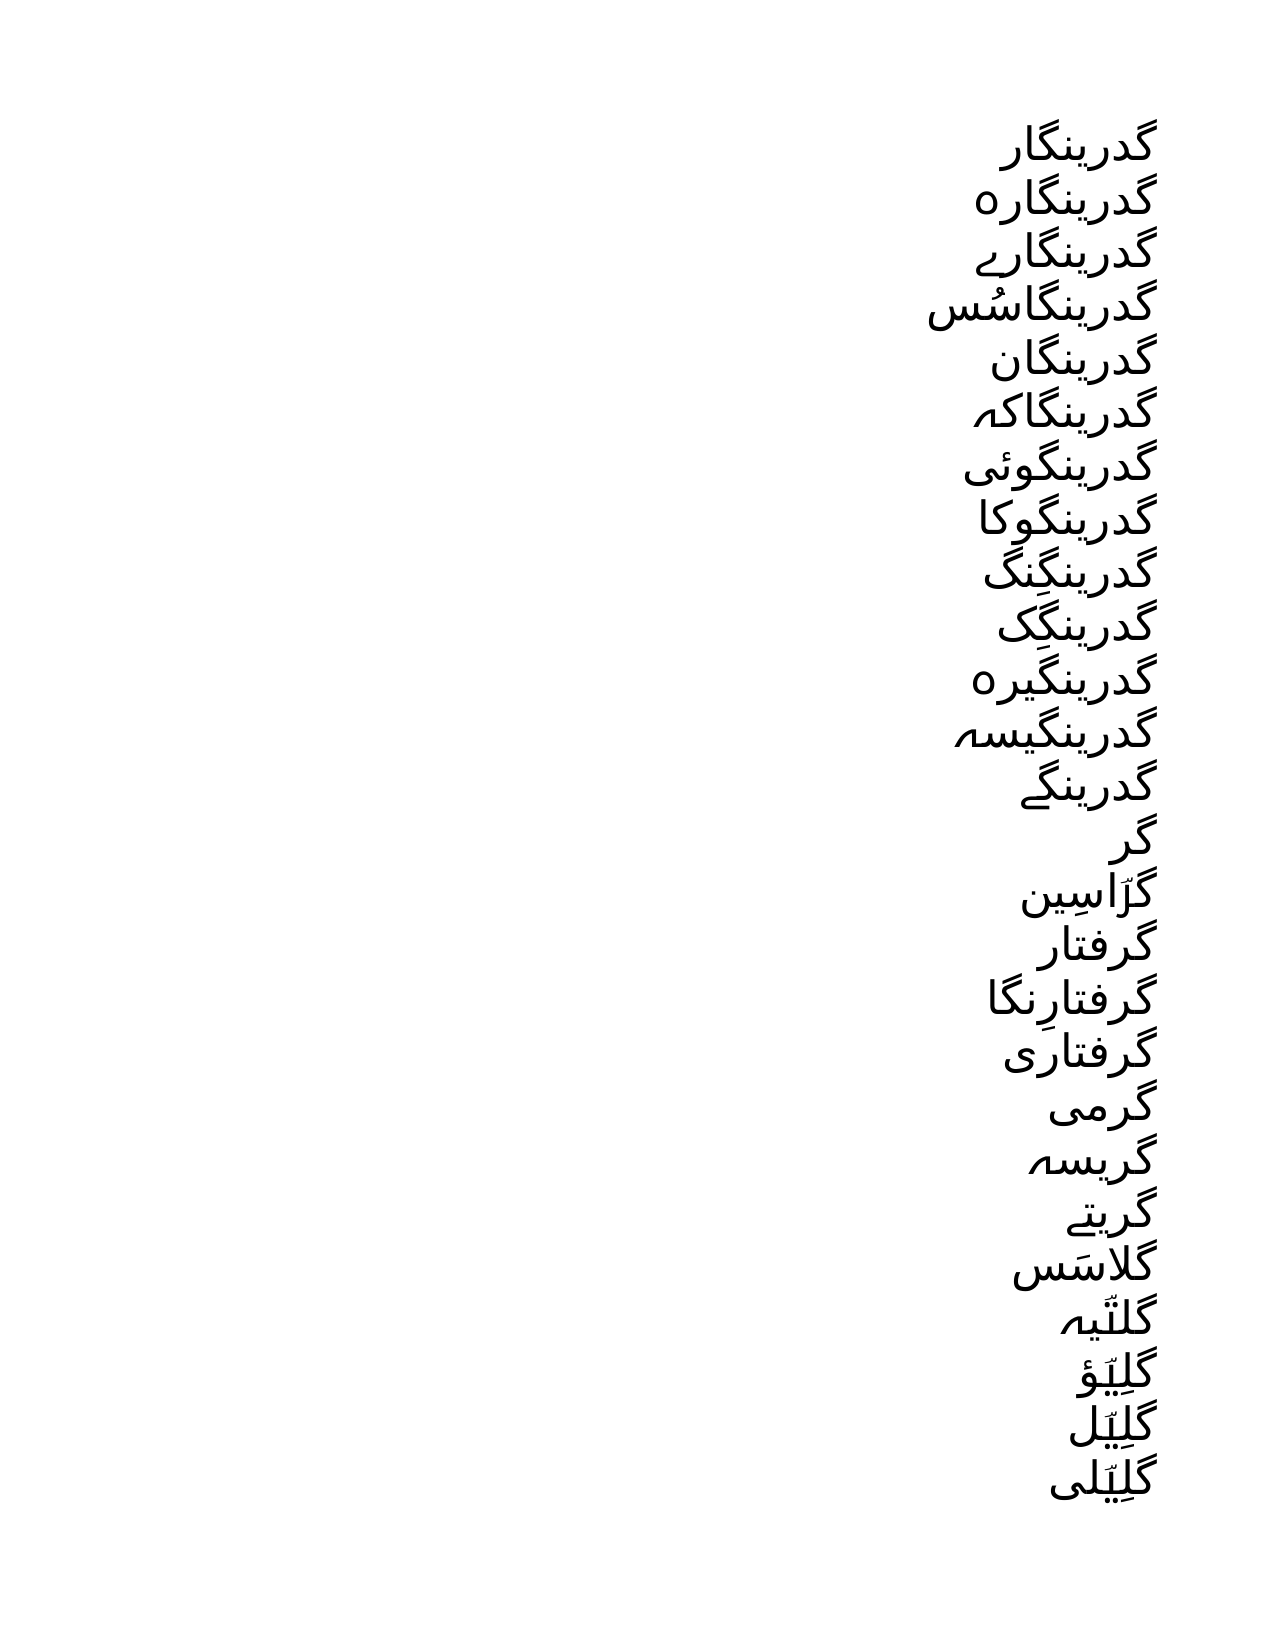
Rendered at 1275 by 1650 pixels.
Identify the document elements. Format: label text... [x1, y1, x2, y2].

text گرفتار [118, 918, 1157, 971]
text گدرینگوکا [118, 491, 1157, 545]
text گدرینگاسُس [118, 278, 1157, 331]
text گلتؔیہ [118, 1291, 1157, 1345]
text گرفتاری [118, 1025, 1157, 1078]
text گلِیؔلی [118, 1451, 1157, 1505]
text گدرینگیسہ [118, 705, 1157, 758]
text گلِیؔل [118, 1398, 1157, 1451]
text گرفتارِنگا [118, 971, 1157, 1025]
text گرمی [118, 1078, 1157, 1131]
text گریسہ [118, 1131, 1157, 1185]
text گدرینگار [118, 118, 1157, 171]
text گدرینگے [118, 758, 1157, 811]
text گلاسَس [118, 1238, 1157, 1291]
text گدرینگِک [118, 598, 1157, 651]
text گدرینگیرہ [118, 651, 1157, 705]
text گری​تے [118, 1185, 1157, 1238]
text گدرینگاکہ [118, 385, 1157, 438]
text گدرینگارے [118, 225, 1157, 278]
text گلِیؔؤ [118, 1345, 1157, 1398]
text گدرینگان [118, 331, 1157, 385]
text گدرینگِنگ [118, 545, 1157, 598]
text گر [118, 811, 1157, 865]
text گدرینگوئی [118, 438, 1157, 491]
text گدرینگارہ [118, 171, 1157, 225]
text گرؔاسِین [118, 865, 1157, 918]
